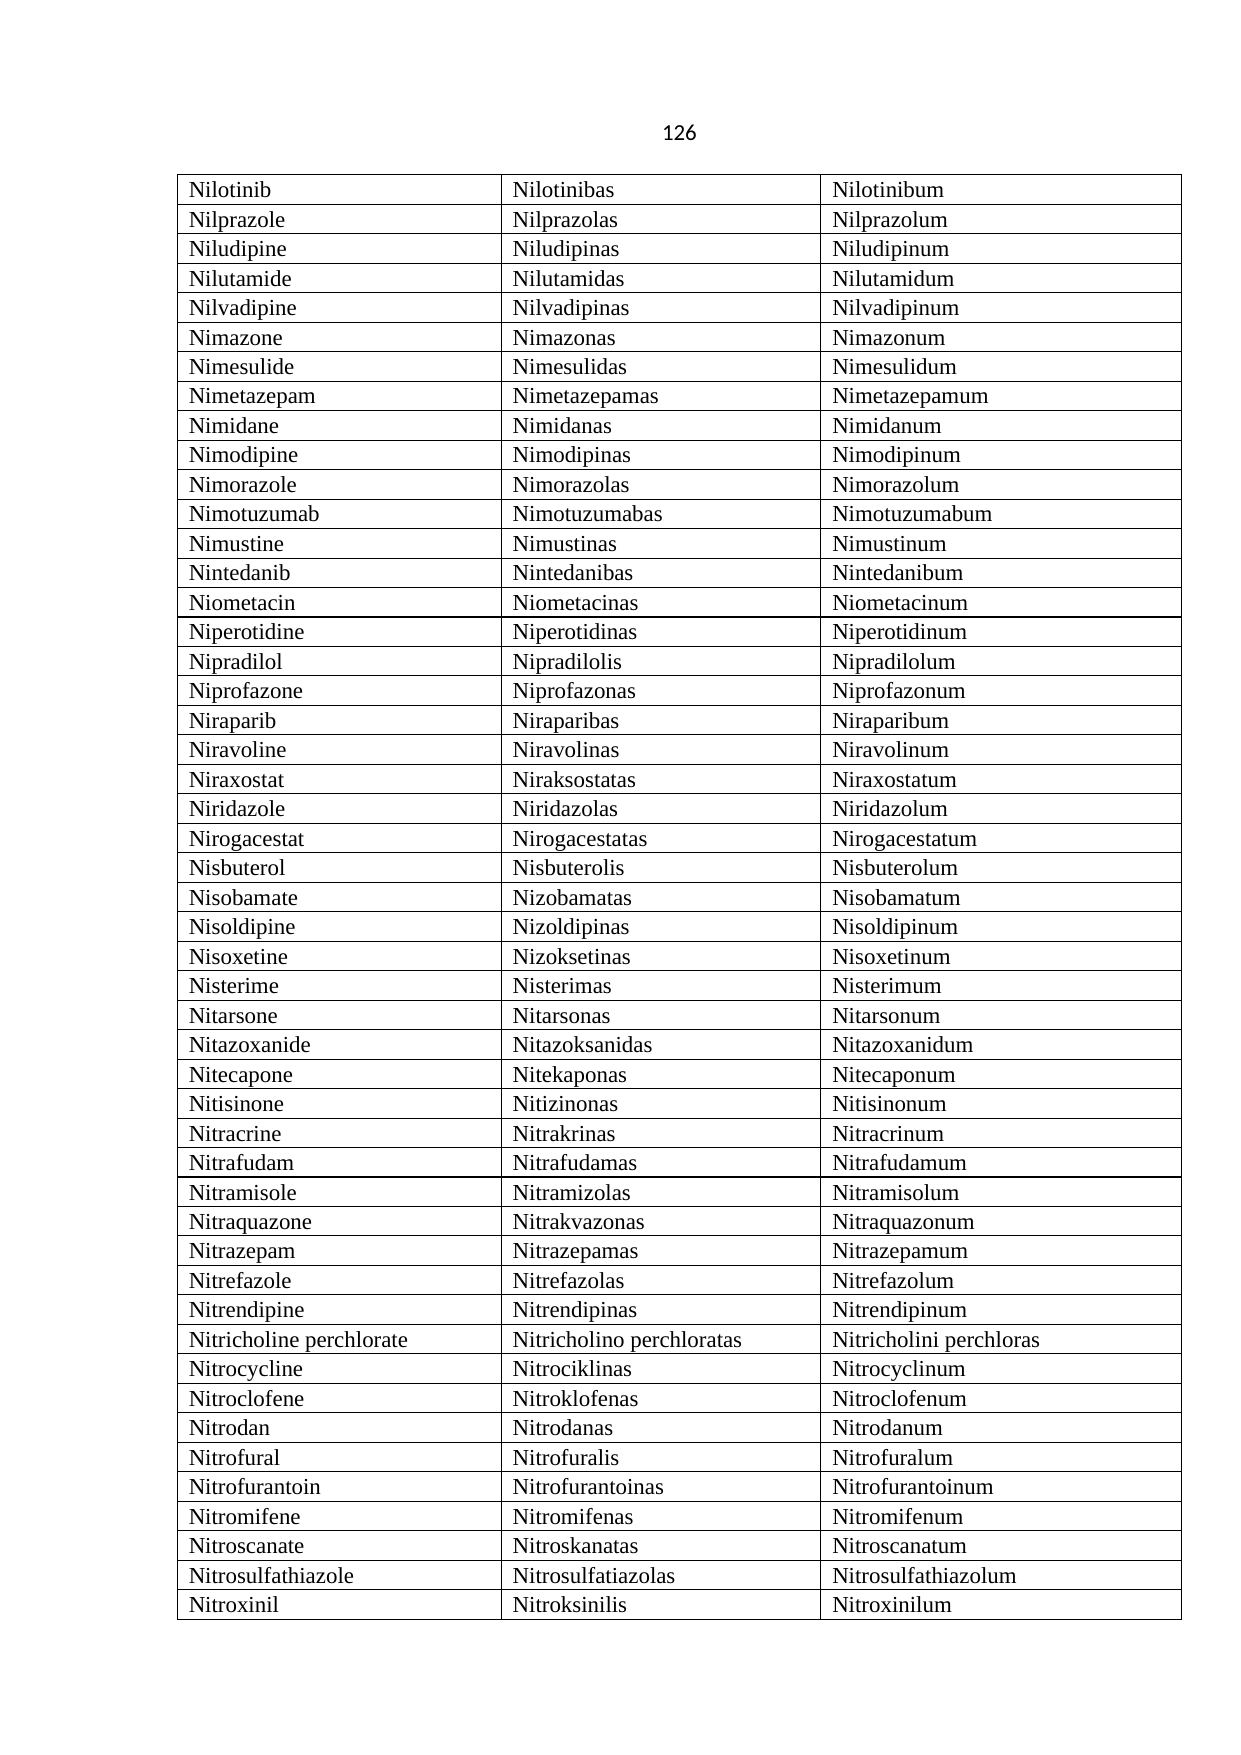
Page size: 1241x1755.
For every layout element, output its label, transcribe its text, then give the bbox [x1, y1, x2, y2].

table_cell Nimodipinum [821, 441, 1181, 469]
table_cell Nitroklofenas [502, 1384, 820, 1412]
table_cell Nimustinum [821, 529, 1181, 557]
table_cell Nitrocyclinum [821, 1354, 1181, 1383]
table_cell Nitricholini perchloras [821, 1325, 1181, 1353]
table_cell Nitrakvazonas [502, 1207, 820, 1235]
table_cell Nitrosulfathiazolum [821, 1561, 1181, 1589]
table_cell Nitrazepam [178, 1236, 501, 1265]
table_cell Nilotinib [178, 175, 501, 204]
table_cell Nisbuterolum [821, 853, 1181, 882]
table_cell Niraksostatas [502, 765, 820, 793]
table_cell Niometacinas [502, 588, 820, 616]
table_cell Nitrefazole [178, 1266, 501, 1294]
table_cell Niridazole [178, 794, 501, 823]
table_cell Nitarsonas [502, 1001, 820, 1029]
table_cell Nitarsone [178, 1001, 501, 1029]
table_cell Nitrofurantoinas [502, 1472, 820, 1501]
table_cell Nisterimum [821, 971, 1181, 999]
table_cell Nimetazepam [178, 382, 501, 410]
table_cell Niperotidine [178, 618, 501, 646]
table_cell Nilprazole [178, 205, 501, 233]
table_cell Nitrosulfatiazolas [502, 1561, 820, 1589]
table_cell Nintedanibum [821, 559, 1181, 587]
table_cell Nitrakrinas [502, 1119, 820, 1147]
table_cell Niludipinas [502, 234, 820, 263]
table_cell Nimazonas [502, 323, 820, 351]
table_cell Nitekaponas [502, 1060, 820, 1088]
table_cell Nitromifenum [821, 1502, 1181, 1530]
table_cell Nilprazolas [502, 205, 820, 233]
table_cell Nitrodanas [502, 1413, 820, 1442]
table_cell Nitarsonum [821, 1001, 1181, 1029]
table_cell Nisobamatum [821, 883, 1181, 911]
table_cell Nitroxinil [178, 1590, 501, 1619]
table_cell Niridazolum [821, 794, 1181, 823]
table_cell Nisterimas [502, 971, 820, 999]
table_cell Nilutamidas [502, 264, 820, 292]
table_cell Nimustine [178, 529, 501, 557]
table_cell Nilvadipinum [821, 293, 1181, 322]
table_cell Nitrendipine [178, 1295, 501, 1324]
table_cell Nimesulide [178, 352, 501, 381]
table_cell Nimidane [178, 411, 501, 439]
table_cell Nitroscanatum [821, 1531, 1181, 1560]
table_cell Nimazone [178, 323, 501, 351]
table_cell Niperotidinas [502, 618, 820, 646]
table_cell Nimorazolum [821, 470, 1181, 498]
table_cell Niprofazone [178, 676, 501, 705]
table_cell Nitrodan [178, 1413, 501, 1442]
table_cell Niravoline [178, 735, 501, 764]
table_cell Nilprazolum [821, 205, 1181, 233]
table_cell Nimodipinas [502, 441, 820, 469]
table_cell Nitroscanate [178, 1531, 501, 1560]
table_cell Nitricholino perchloratas [502, 1325, 820, 1353]
table_cell Nimotuzumab [178, 500, 501, 528]
table_cell Nitrendipinum [821, 1295, 1181, 1324]
table_cell Nitrofuralis [502, 1443, 820, 1471]
table_cell Nizobamatas [502, 883, 820, 911]
table_cell Nitramizolas [502, 1178, 820, 1206]
table_cell Nitrofurantoinum [821, 1472, 1181, 1501]
table_cell Niravolinas [502, 735, 820, 764]
table_cell Nimazonum [821, 323, 1181, 351]
table_cell Nitraquazone [178, 1207, 501, 1235]
table_cell Nisoldipine [178, 912, 501, 941]
table_cell Nitizinonas [502, 1089, 820, 1117]
table_cell Niraparibum [821, 706, 1181, 734]
table_cell Nitazoxanidum [821, 1030, 1181, 1058]
table_cell Nimidanum [821, 411, 1181, 439]
table_cell Nipradilolum [821, 647, 1181, 675]
table_cell Nirogacestatum [821, 824, 1181, 852]
table_cell Niludipinum [821, 234, 1181, 263]
table_cell Nisbuterolis [502, 853, 820, 882]
table_cell Nitrofuralum [821, 1443, 1181, 1471]
table_cell Nitrafudamas [502, 1148, 820, 1176]
table_cell Nitrefazolas [502, 1266, 820, 1294]
table_cell Niprofazonas [502, 676, 820, 705]
table_cell Niraparib [178, 706, 501, 734]
table_cell Nitisinonum [821, 1089, 1181, 1117]
table_cell Nitazoxanide [178, 1030, 501, 1058]
table_cell Nimustinas [502, 529, 820, 557]
table_cell Nitrefazolum [821, 1266, 1181, 1294]
table_cell Nitricholine perchlorate [178, 1325, 501, 1353]
table_cell Nitrofurantoin [178, 1472, 501, 1501]
table_cell Niraparibas [502, 706, 820, 734]
table_cell Nimetazepamas [502, 382, 820, 410]
table_cell Nisoxetinum [821, 942, 1181, 970]
table_cell Nipradilolis [502, 647, 820, 675]
table_cell Niridazolas [502, 794, 820, 823]
table_cell Nitazoksanidas [502, 1030, 820, 1058]
table_cell Nisoxetine [178, 942, 501, 970]
table_cell Nitrafudam [178, 1148, 501, 1176]
table_cell Nimidanas [502, 411, 820, 439]
table_cell Nimesulidas [502, 352, 820, 381]
table_cell Niravolinum [821, 735, 1181, 764]
table_cell Nisobamate [178, 883, 501, 911]
table_cell Niperotidinum [821, 618, 1181, 646]
table_cell Nimorazolas [502, 470, 820, 498]
table_cell Nimodipine [178, 441, 501, 469]
table_cell Nimotuzumabum [821, 500, 1181, 528]
table_cell Nintedanibas [502, 559, 820, 587]
table_cell Nitrafudamum [821, 1148, 1181, 1176]
table_cell Niometacin [178, 588, 501, 616]
table_cell Nitecapone [178, 1060, 501, 1088]
table_cell Nitecaponum [821, 1060, 1181, 1088]
table_cell Niludipine [178, 234, 501, 263]
table_cell Nimorazole [178, 470, 501, 498]
table_cell Nitroksinilis [502, 1590, 820, 1619]
table_cell Nilvadipine [178, 293, 501, 322]
table_cell Nisterime [178, 971, 501, 999]
table_cell Niraxostat [178, 765, 501, 793]
table_cell Nitrazepamas [502, 1236, 820, 1265]
table_cell Nitrosulfathiazole [178, 1561, 501, 1589]
table_cell Nitracrine [178, 1119, 501, 1147]
table_cell Niraxostatum [821, 765, 1181, 793]
table_cell Nimetazepamum [821, 382, 1181, 410]
table_cell Nitrocycline [178, 1354, 501, 1383]
table_cell Nitramisole [178, 1178, 501, 1206]
table_cell Nitraquazonum [821, 1207, 1181, 1235]
table_cell Nitroclofenum [821, 1384, 1181, 1412]
table_cell Nilutamide [178, 264, 501, 292]
table_cell Nitrociklinas [502, 1354, 820, 1383]
table_cell Nitisinone [178, 1089, 501, 1117]
table_cell Nitracrinum [821, 1119, 1181, 1147]
table_cell Nisbuterol [178, 853, 501, 882]
table_cell Nirogacestat [178, 824, 501, 852]
table_cell Nisoldipinum [821, 912, 1181, 941]
table_cell Niometacinum [821, 588, 1181, 616]
table_cell Nitrofural [178, 1443, 501, 1471]
table_cell Nirogacestatas [502, 824, 820, 852]
table_cell Nilotinibas [502, 175, 820, 204]
table_cell Nilutamidum [821, 264, 1181, 292]
table_cell Nitramisolum [821, 1178, 1181, 1206]
table_cell Nitrazepamum [821, 1236, 1181, 1265]
table_cell Nizoksetinas [502, 942, 820, 970]
table_cell Nitrendipinas [502, 1295, 820, 1324]
table_cell Nitroxinilum [821, 1590, 1181, 1619]
table_cell Nilotinibum [821, 175, 1181, 204]
table_cell Nimotuzumabas [502, 500, 820, 528]
table_cell Nitromifene [178, 1502, 501, 1530]
table_cell Nitrodanum [821, 1413, 1181, 1442]
table_cell Nitroclofene [178, 1384, 501, 1412]
table_cell Nitroskanatas [502, 1531, 820, 1560]
table_cell Nitromifenas [502, 1502, 820, 1530]
table_cell Niprofazonum [821, 676, 1181, 705]
table_cell Nintedanib [178, 559, 501, 587]
table_cell Nipradilol [178, 647, 501, 675]
table_cell Nizoldipinas [502, 912, 820, 941]
table_cell Nilvadipinas [502, 293, 820, 322]
table_cell Nimesulidum [821, 352, 1181, 381]
